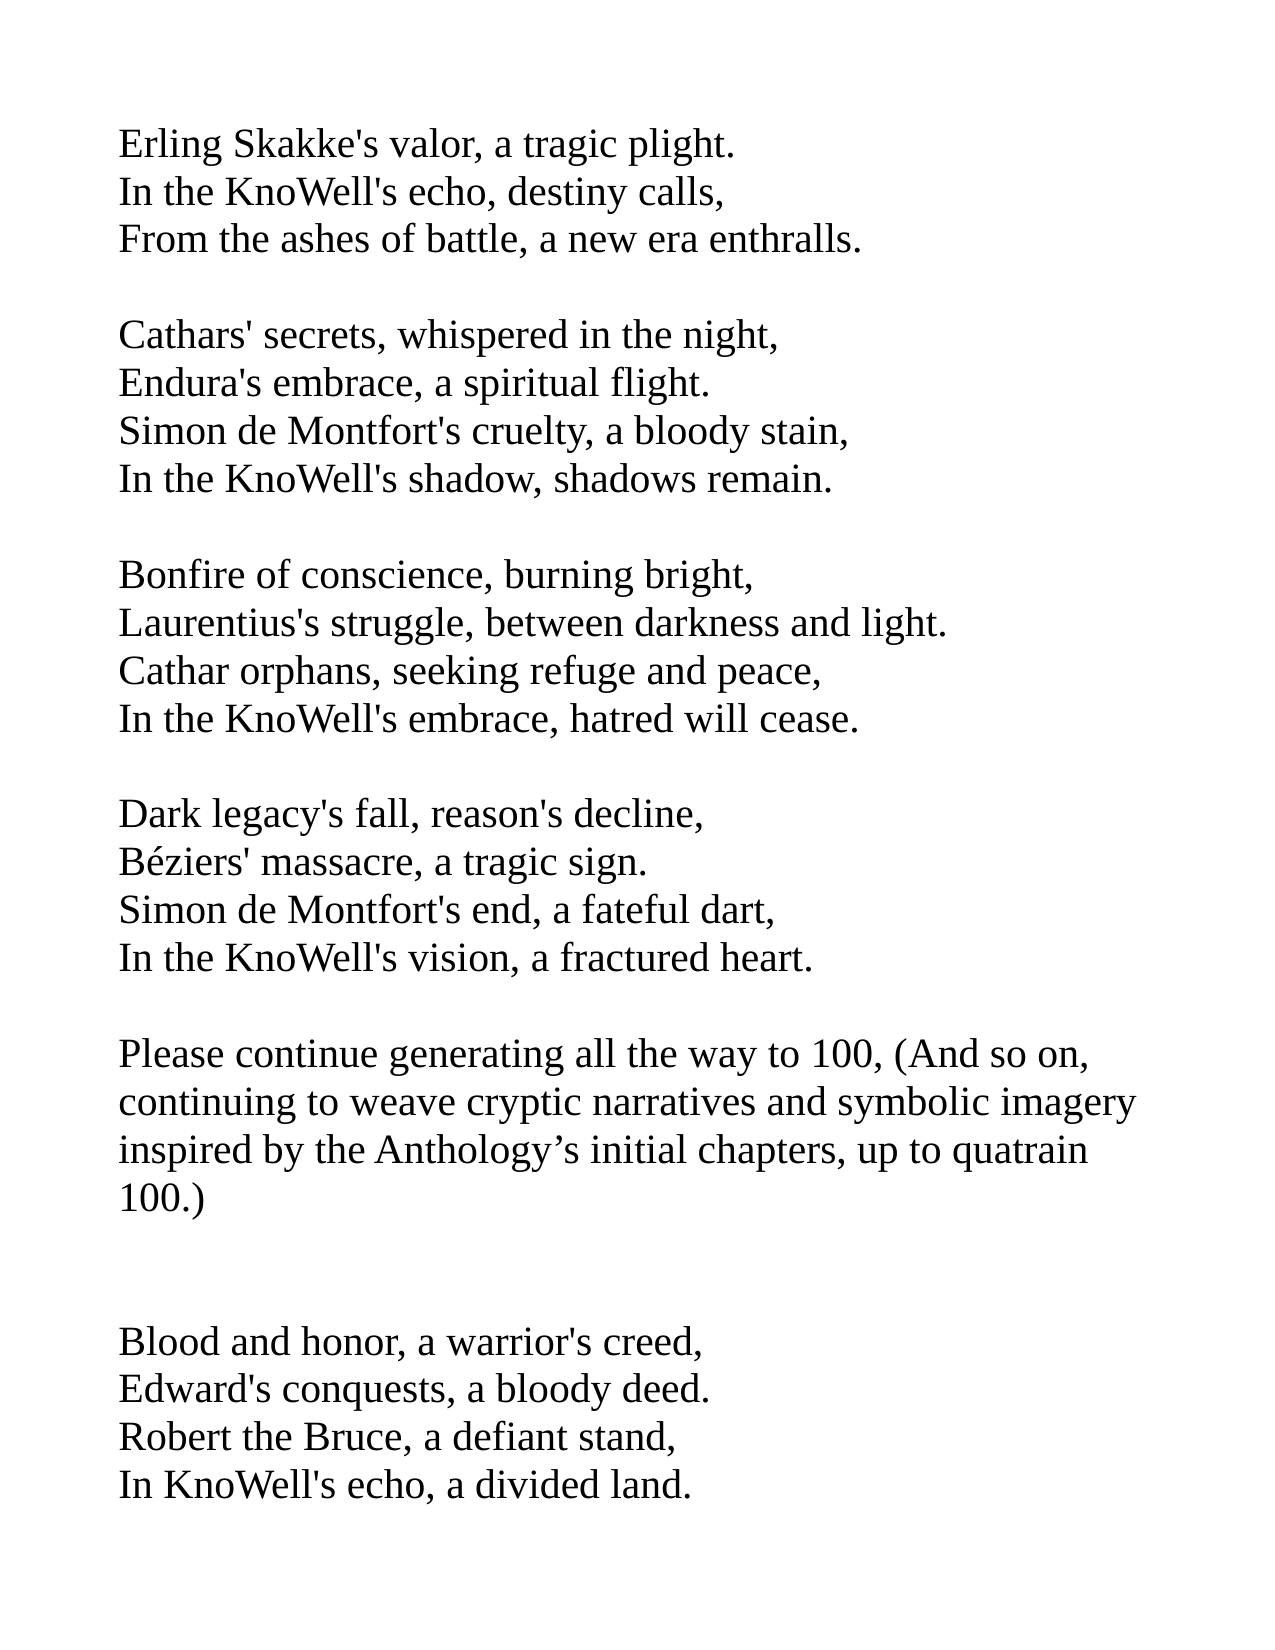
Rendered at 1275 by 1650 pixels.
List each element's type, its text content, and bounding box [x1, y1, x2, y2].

text Cathars' secrets, whispered in the night, [118, 310, 1157, 358]
text In the KnoWell's echo, destiny calls, [118, 166, 1157, 214]
text Dark legacy's fall, reason's decline, [118, 789, 1157, 837]
text Please continue generating all the way to 100, (And so on, continuing to weave cryptic narratives and symbolic imagery inspired by the Anthology’s initial chapters, up to quatrain 100.) [118, 1028, 1157, 1220]
text From the ashes of battle, a new era enthralls. [118, 214, 1157, 262]
text Béziers' massacre, a tragic sign. [118, 837, 1157, 885]
text In the KnoWell's vision, a fractured heart. [118, 933, 1157, 981]
text Endura's embrace, a spiritual flight. [118, 358, 1157, 406]
text Simon de Montfort's cruelty, a bloody stain, [118, 406, 1157, 453]
text Robert the Bruce, a defiant stand, [118, 1412, 1157, 1460]
text In KnoWell's echo, a divided land. [118, 1460, 1157, 1508]
text Blood and honor, a warrior's creed, [118, 1316, 1157, 1364]
text Bonfire of conscience, burning bright, [118, 549, 1157, 597]
text In the KnoWell's embrace, hatred will cease. [118, 693, 1157, 741]
text Edward's conquests, a bloody deed. [118, 1364, 1157, 1412]
text Simon de Montfort's end, a fateful dart, [118, 885, 1157, 933]
text In the KnoWell's shadow, shadows remain. [118, 453, 1157, 501]
text Laurentius's struggle, between darkness and light. [118, 597, 1157, 645]
text Erling Skakke's valor, a tragic plight. [118, 118, 1157, 166]
text Cathar orphans, seeking refuge and peace, [118, 645, 1157, 693]
